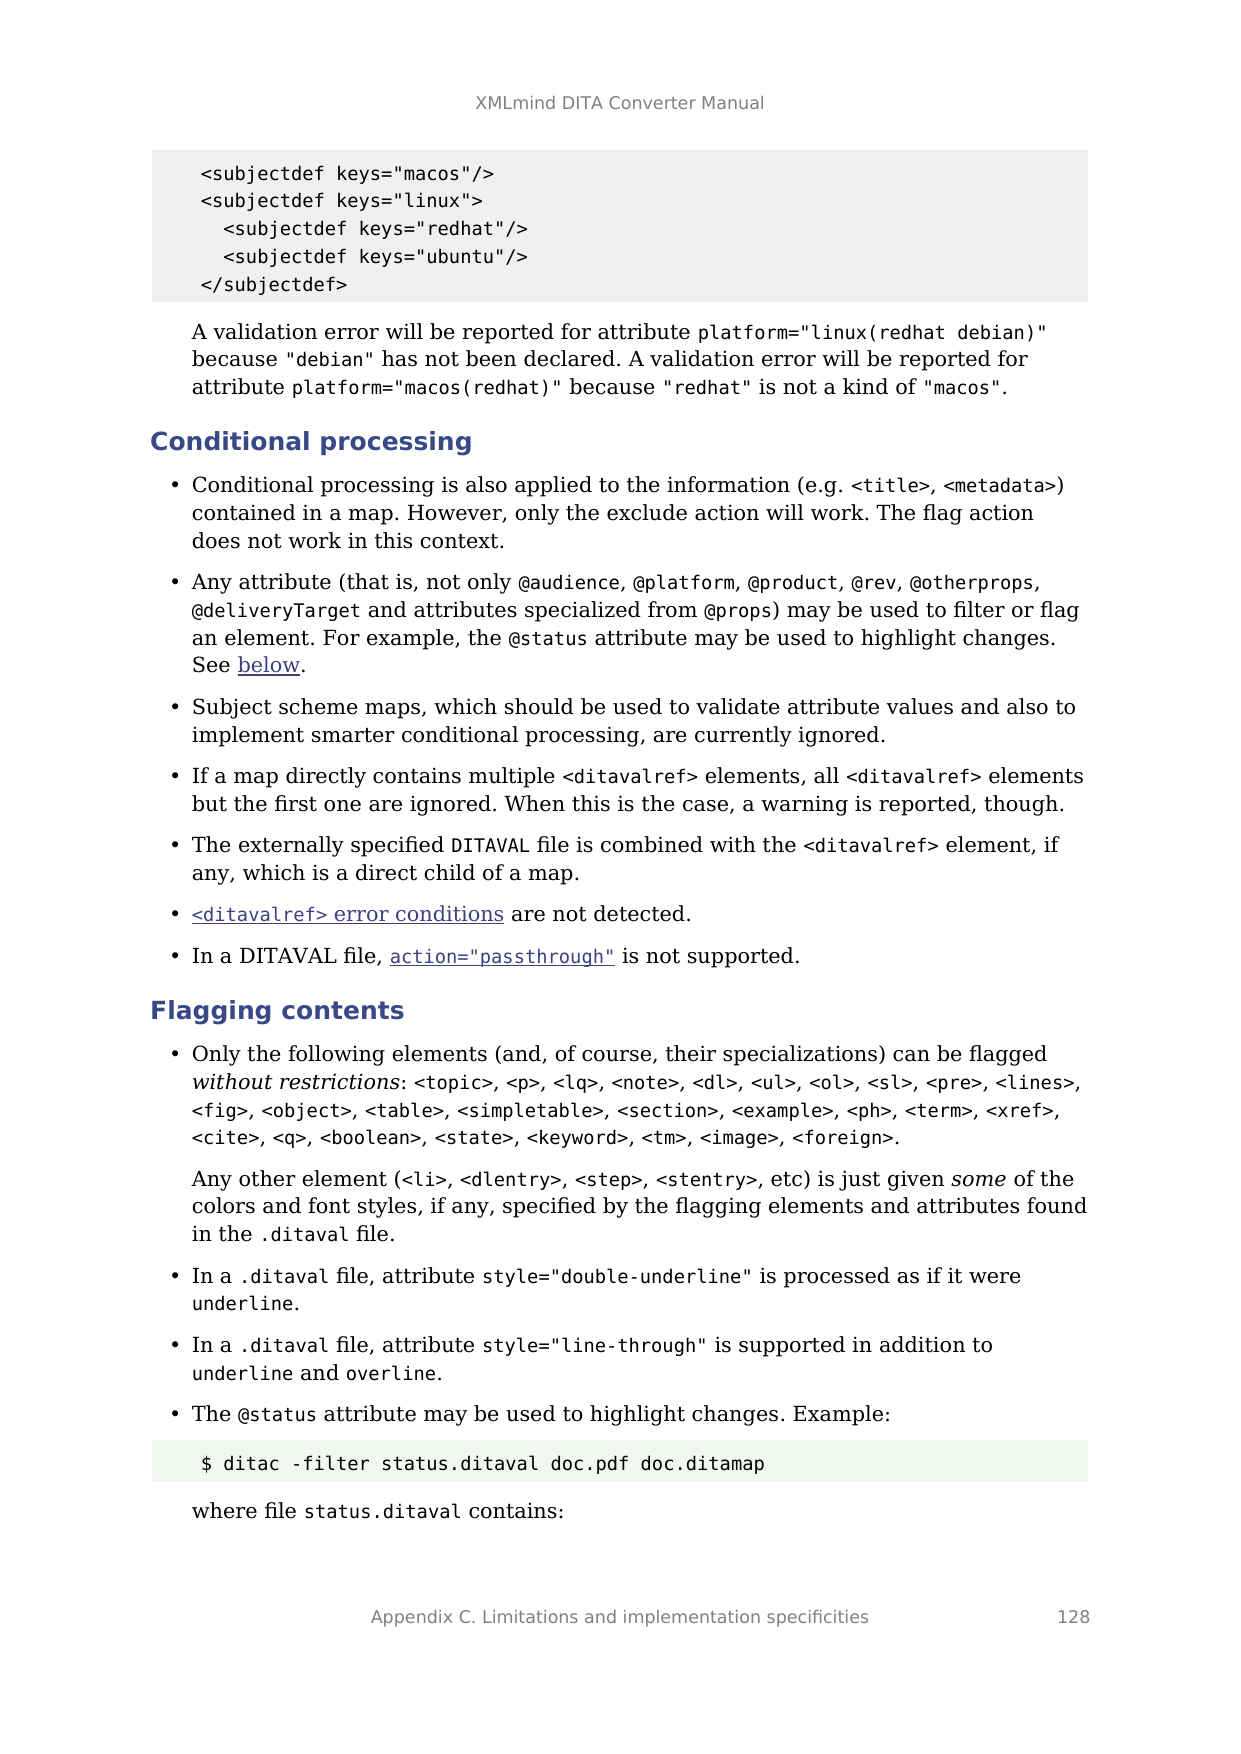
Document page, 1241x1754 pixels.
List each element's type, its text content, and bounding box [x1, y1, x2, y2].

list Any attribute (that is, not only @audience, @platform, @product, @rev, @otherprops, @deliveryTarget and attributes specialized from @props) may be used to filter or flag an element. For example, the @status attribute may be used to highlight changes. See below. [150, 567, 1090, 678]
list In a .ditaval file, attribute style="double-underline" is processed as if it were underline. [150, 1260, 1090, 1316]
list A validation error will be reported for attribute platform="linux(redhat debian)" because "debian" has not been declared. A validation error will be reported for attribute platform="macos(redhat)" because "redhat" is not a kind of "macos". [150, 316, 1090, 399]
list The @status attribute may be used to highlight changes. Example: [150, 1398, 1090, 1426]
list <ditavalref> error conditions are not detected. [150, 899, 1090, 927]
list Conditional processing is also applied to the information (e.g. <title>, <metadata>) contained in a map. However, only the exclude action will work. The flag action does not work in this context. [150, 470, 1090, 553]
list Subject scheme maps, which should be used to validate attribute values and also to implement smarter conditional processing, are currently ignored. [150, 691, 1090, 747]
list Only the following elements (and, of course, their specializations) can be flagged without restrictions: <topic>, <p>, <lq>, <note>, <dl>, <ul>, <ol>, <sl>, <pre>, <lines>, <fig>, <object>, <table>, <simpletable>, <section>, <example>, <ph>, <term>, <xref>, <cite>, <q>, <boolean>, <state>, <keyword>, <tm>, <image>, <foreign>. [150, 1039, 1090, 1149]
text Flagging contents [150, 996, 1090, 1025]
list In a DITAVAL file, action="passthrough" is not supported. [150, 940, 1090, 968]
list If a map directly contains multiple <ditavalref> elements, all <ditavalref> elements but the first one are ignored. When this is the case, a warning is reported, though. [150, 761, 1090, 816]
list where file status.ditaval contains: [150, 1496, 1090, 1523]
list The externally specified DITAVAL file is combined with the <ditavalref> element, if any, which is a direct child of a map. [150, 830, 1090, 885]
list $ ditac -filter status.ditaval doc.pdf doc.ditamap [152, 1440, 1088, 1482]
list <subjectdef keys="macos"/> <subjectdef keys="linux"> <subjectdef keys="redhat"/> <subjectdef keys="ubuntu"/> </subjectdef> [152, 150, 1088, 302]
list In a .ditaval file, attribute style="line-through" is supported in addition to underline and overline. [150, 1329, 1090, 1385]
list Any other element (<li>, <dlentry>, <step>, <stentry>, etc) is just given some of the colors and font styles, if any, specified by the flagging elements and attributes found in the .ditaval file. [150, 1163, 1090, 1246]
text Conditional processing [150, 427, 1090, 456]
